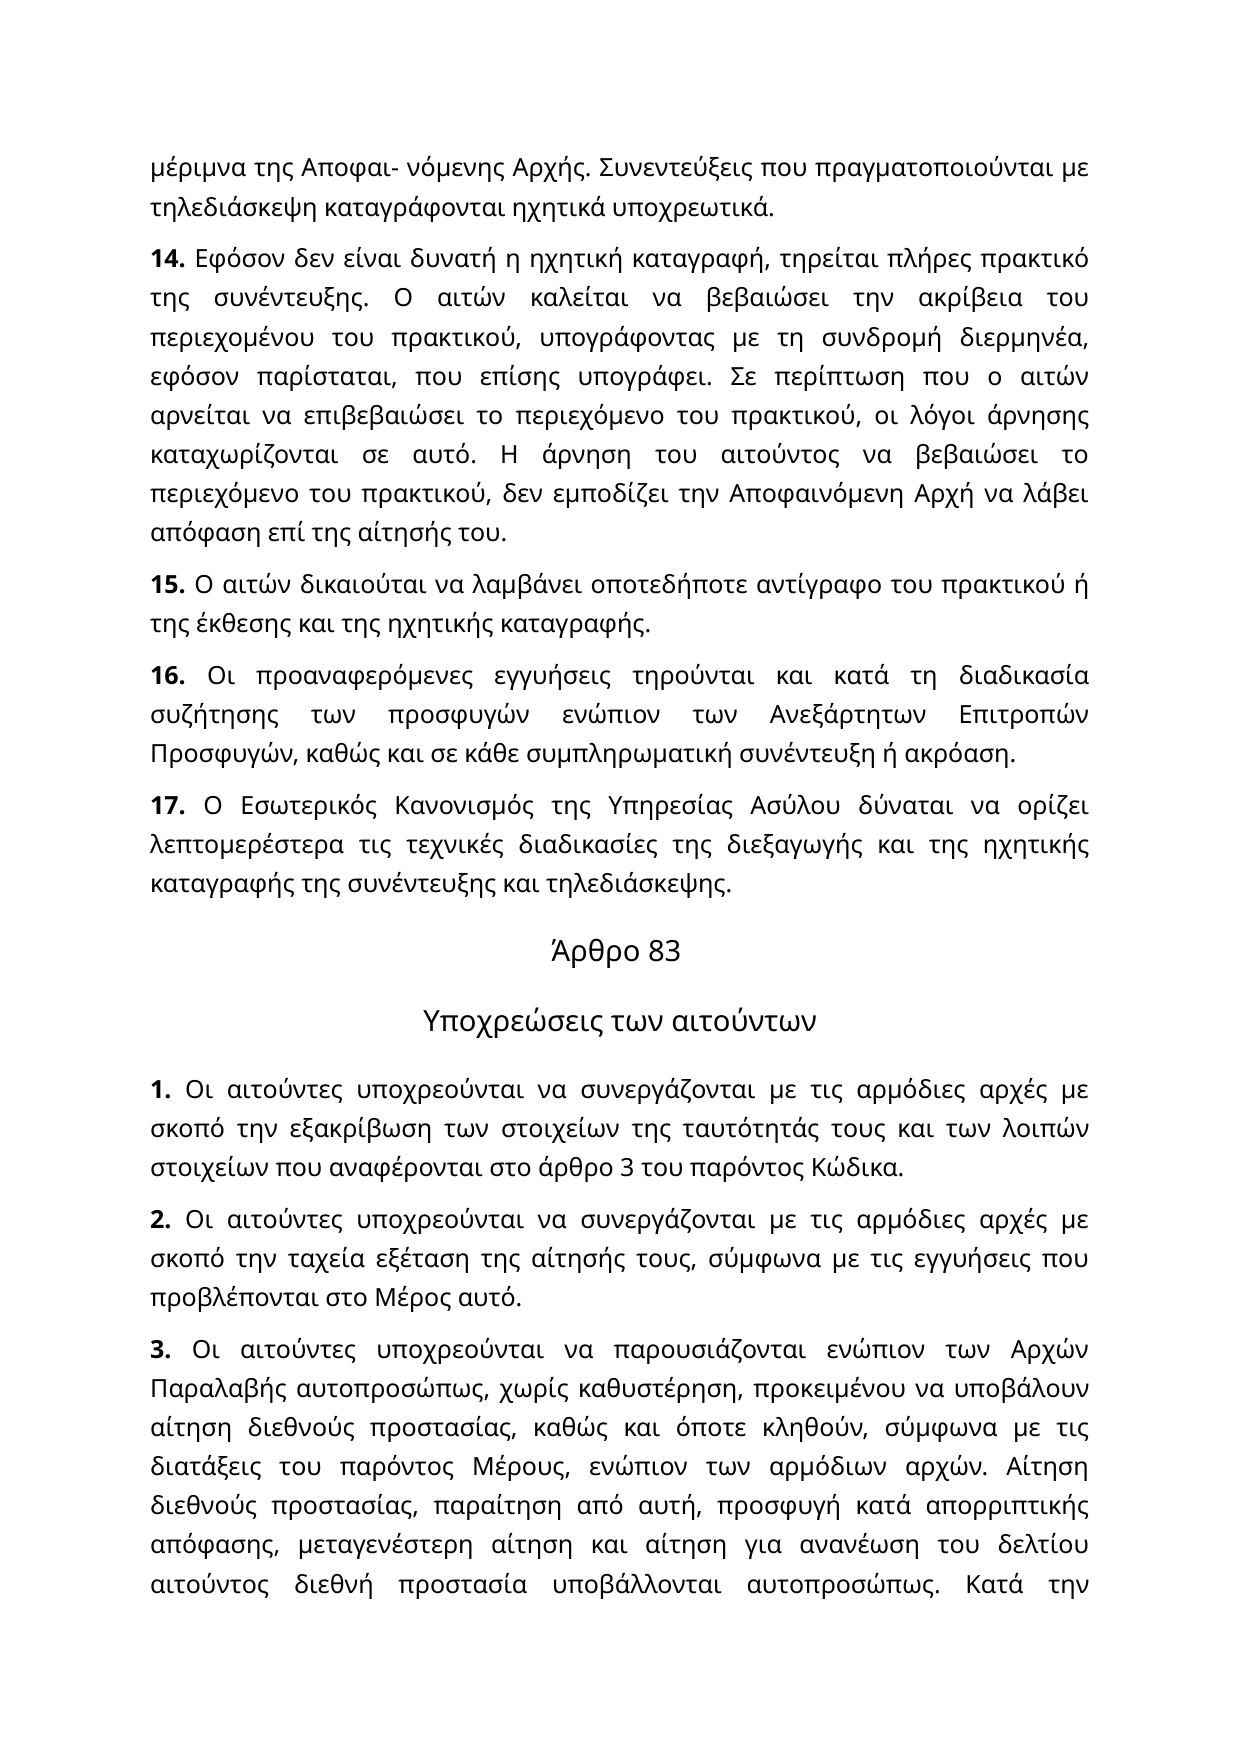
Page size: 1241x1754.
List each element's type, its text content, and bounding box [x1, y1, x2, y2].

subtitle Υποχρεώσεις των αιτούντων [150, 1001, 1090, 1040]
text μέριμνα της Αποφαι- νόμενης Αρχής. Συνεντεύξεις που πραγματοποιούνται με τηλεδιάσκεψη καταγράφονται ηχητικά υποχρεωτικά. [150, 150, 1090, 223]
text 17. Ο Εσωτερικός Κανονισμός της Υπηρεσίας Ασύλου δύναται να ορίζει λεπτομερέστερα τις τεχνικές διαδικασίες της διεξαγωγής και της ηχητικής καταγραφής της συνέντευξης και τηλεδιάσκεψης. [150, 787, 1090, 900]
subtitle Άρθρο 83 [150, 930, 1090, 970]
text 2. Οι αιτούντες υποχρεούνται να συνεργάζονται με τις αρμόδιες αρχές με σκοπό την ταχεία εξέταση της αίτησής τους, σύμφωνα με τις εγγυήσεις που προβλέπονται στο Μέρος αυτό. [150, 1201, 1090, 1314]
text 3. Οι αιτούντες υποχρεούνται να παρουσιάζονται ενώπιον των Αρχών Παραλαβής αυτοπροσώπως, χωρίς καθυστέρηση, προκειμένου να υποβάλουν αίτηση διεθνούς προστασίας, καθώς και όποτε κληθούν, σύμφωνα με τις διατάξεις του παρόντος Μέρους, ενώπιον των αρμόδιων αρχών. Αίτηση διεθνούς προστασίας, παραίτηση από αυτή, προσφυγή κατά απορριπτικής απόφασης, μεταγενέστερη αίτηση και αίτηση για ανανέωση του δελτίου αιτούντος διεθνή προστασία υποβάλλονται αυτοπροσώπως. Κατά την [150, 1331, 1090, 1600]
text 1. Οι αιτούντες υποχρεούνται να συνεργάζονται με τις αρμόδιες αρχές με σκοπό την εξακρίβωση των στοιχείων της ταυτότητάς τους και των λοιπών στοιχείων που αναφέρονται στο άρθρο 3 του παρόντος Κώδικα. [150, 1071, 1090, 1184]
text 14. Εφόσον δεν είναι δυνατή η ηχητική καταγραφή, τηρείται πλήρες πρακτικό της συνέντευξης. Ο αιτών καλείται να βεβαιώσει την ακρίβεια του περιεχομένου του πρακτικού, υπογράφοντας με τη συνδρομή διερμηνέα, εφόσον παρίσταται, που επίσης υπογράφει. Σε περίπτωση που ο αιτών αρνείται να επιβεβαιώσει το περιεχόμενο του πρακτικού, οι λόγοι άρνησης καταχωρίζονται σε αυτό. Η άρνηση του αιτούντος να βεβαιώσει το περιεχόμενο του πρακτικού, δεν εμποδίζει την Αποφαινόμενη Αρχή να λάβει απόφαση επί της αίτησής του. [150, 241, 1090, 549]
text 15. Ο αιτών δικαιούται να λαμβάνει οποτεδήποτε αντίγραφο του πρακτικού ή της έκθεσης και της ηχητικής καταγραφής. [150, 567, 1090, 640]
text 16. Οι προαναφερόμενες εγγυήσεις τηρούνται και κατά τη διαδικασία συζήτησης των προσφυγών ενώπιον των Ανεξάρτητων Επιτροπών Προσφυγών, καθώς και σε κάθε συμπληρωματική συνέντευξη ή ακρόαση. [150, 657, 1090, 770]
